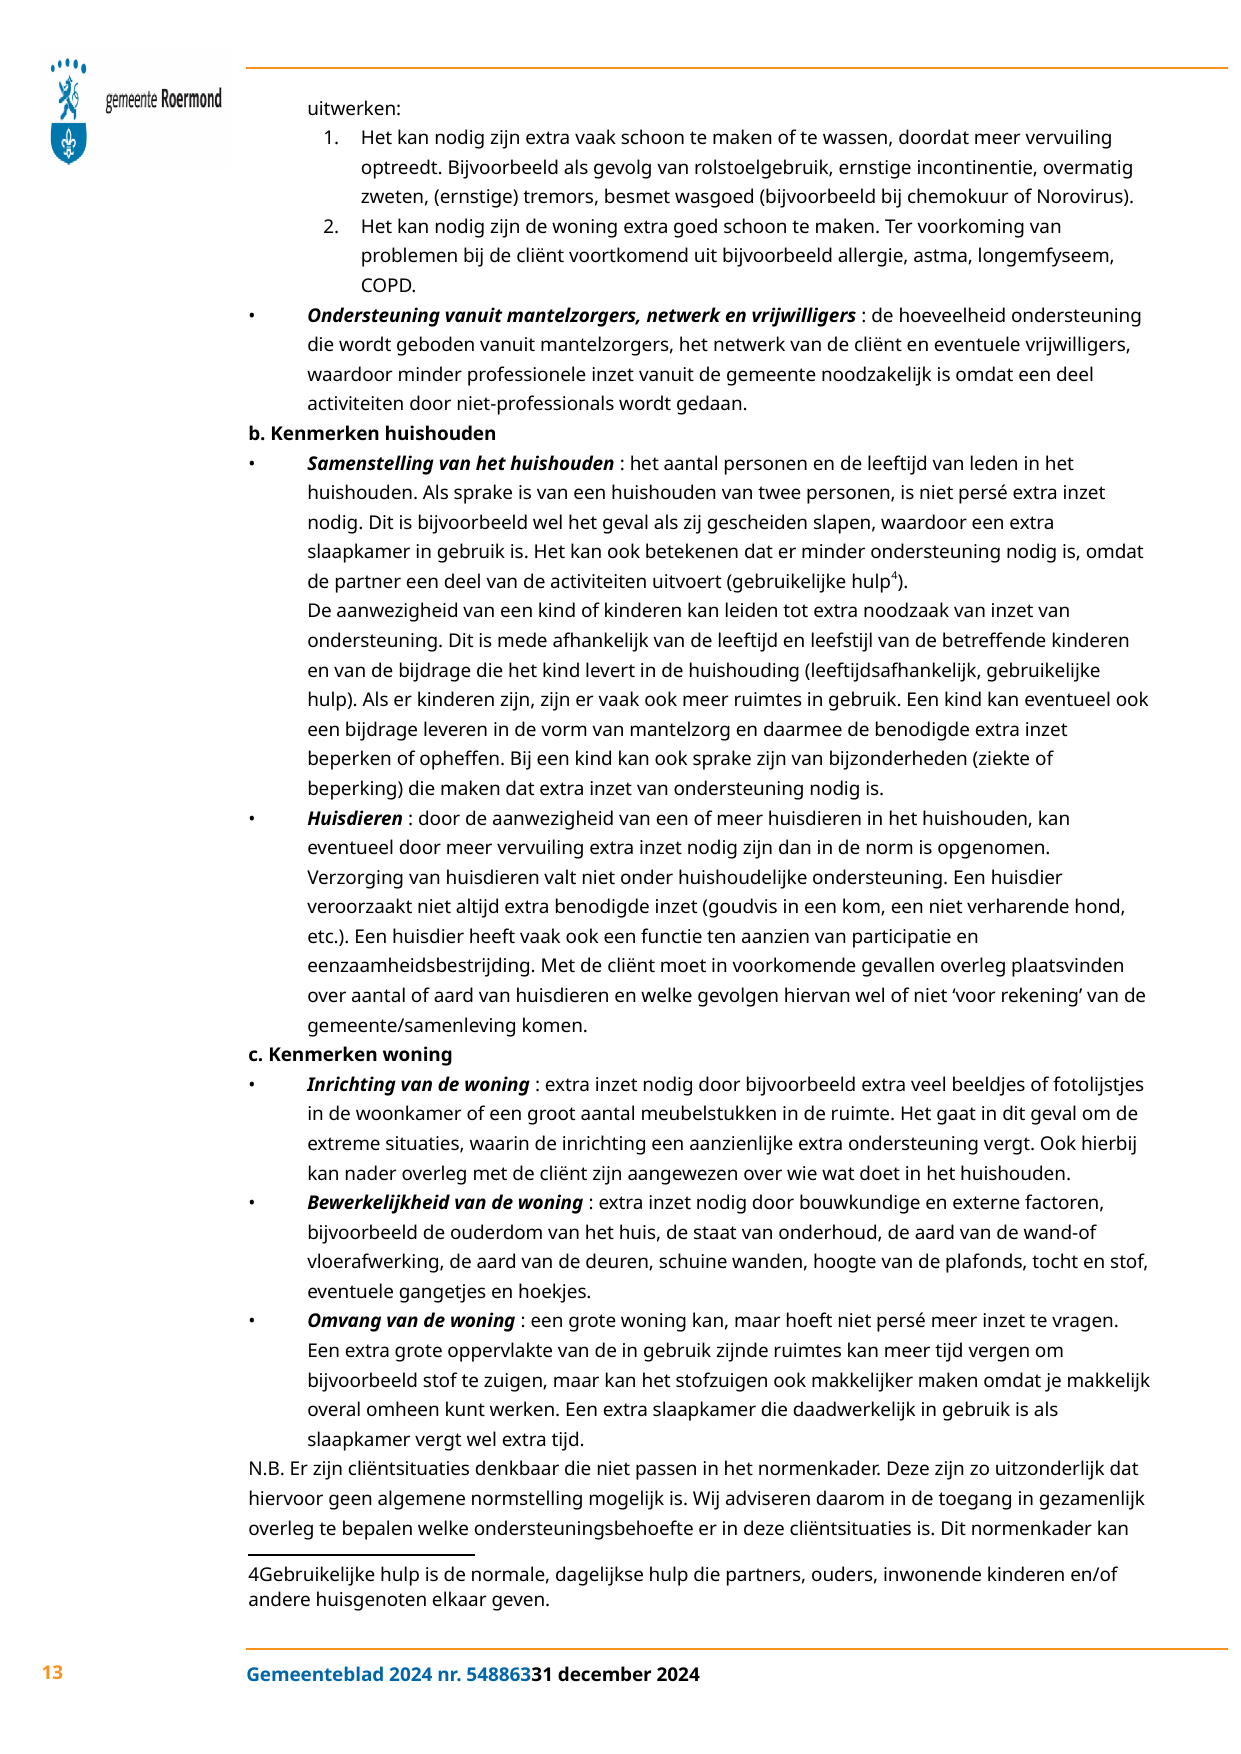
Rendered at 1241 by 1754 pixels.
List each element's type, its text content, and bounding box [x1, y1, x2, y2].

list Het kan nodig zijn de woning extra goed schoon te maken. Ter voorkoming van problemen bij de cliënt voortkomend uit bijvoorbeeld allergie, astma, longemfyseem, COPD. [323, 213, 1152, 298]
list De aanwezigheid van een kind of kinderen kan leiden tot extra noodzaak van inzet van ondersteuning. Dit is mede afhankelijk van de leeftijd en leefstijl van de betreffende kinderen en van de bijdrage die het kind levert in de huishouding (leeftijdsafhankelijk, gebruikelijke hulp). Als er kinderen zijn, zijn er vaak ook meer ruimtes in gebruik. Een kind kan eventueel ook een bijdrage leveren in de vorm van mantelzorg en daarmee de benodigde extra inzet beperken of opheffen. Bij een kind kan ook sprake zijn van bijzonderheden (ziekte of beperking) die maken dat extra inzet van ondersteuning nodig is. [248, 598, 1152, 801]
text N.B. Er zijn cliëntsituaties denkbaar die niet passen in het normenkader. Deze zijn zo uitzonderlijk dat hiervoor geen algemene normstelling mogelijk is. Wij adviseren daarom in de toegang in gezamenlijk overleg te bepalen welke ondersteuningsbehoefte er in deze cliëntsituaties is. Dit normenkader kan [248, 1456, 1152, 1541]
list Samenstelling van het huishouden : het aantal personen en de leeftijd van leden in het huishouden. Als sprake is van een huishouden van twee personen, is niet persé extra inzet nodig. Dit is bijvoorbeeld wel het geval als zij gescheiden slapen, waardoor een extra slaapkamer in gebruik is. Het kan ook betekenen dat er minder ondersteuning nodig is, omdat de partner een deel van de activiteiten uitvoert (gebruikelijke hulp). [248, 450, 1152, 594]
list Inrichting van de woning : extra inzet nodig door bijvoorbeeld extra veel beeldjes of fotolijstjes in de woonkamer of een groot aantal meubelstukken in de ruimte. Het gaat in dit geval om de extreme situaties, waarin de inrichting een aanzienlijke extra ondersteuning vergt. Ook hierbij kan nader overleg met de cliënt zijn aangewezen over wie wat doet in het huishouden. [248, 1071, 1152, 1186]
list Gebruikelijke hulp is de normale, dagelijkse hulp die partners, ouders, inwonende kinderen en/of andere huisgenoten elkaar geven. [248, 1561, 1152, 1612]
text c. Kenmerken woning [248, 1041, 1152, 1067]
list Huisdieren : door de aanwezigheid van een of meer huisdieren in het huishouden, kan eventueel door meer vervuiling extra inzet nodig zijn dan in de norm is opgenomen. Verzorging van huisdieren valt niet onder huishoudelijke ondersteuning. Een huisdier veroorzaakt niet altijd extra benodigde inzet (goudvis in een kom, een niet verharende hond, etc.). Een huisdier heeft vaak ook een functie ten aanzien van participatie en eenzaamheidsbestrijding. Met de cliënt moet in voorkomende gevallen overleg plaatsvinden over aantal of aard van huisdieren en welke gevolgen hiervan wel of niet ‘voor rekening’ van de gemeente/samenleving komen. [248, 805, 1152, 1038]
text b. Kenmerken huishouden [248, 420, 1152, 446]
list Omvang van de woning : een grote woning kan, maar hoeft niet persé meer inzet te vragen. Een extra grote oppervlakte van de in gebruik zijnde ruimtes kan meer tijd vergen om bijvoorbeeld stof te zuigen, maar kan het stofzuigen ook makkelijker maken omdat je makkelijk overal omheen kunt werken. Een extra slaapkamer die daadwerkelijk in gebruik is als slaapkamer vergt wel extra tijd. [248, 1308, 1152, 1452]
picture [41, 47, 231, 172]
list Het kan nodig zijn extra vaak schoon te maken of te wassen, doordat meer vervuiling optreedt. Bijvoorbeeld als gevolg van rolstoelgebruik, ernstige incontinentie, overmatig zweten, (ernstige) tremors, besmet wasgoed (bijvoorbeeld bij chemokuur of Norovirus). [323, 124, 1152, 209]
list uitwerken: [248, 95, 1152, 121]
list Bewerkelijkheid van de woning : extra inzet nodig door bouwkundige en externe factoren, bijvoorbeeld de ouderdom van het huis, de staat van onderhoud, de aard van de wand-of vloerafwerking, de aard van de deuren, schuine wanden, hoogte van de plafonds, tocht en stof, eventuele gangetjes en hoekjes. [248, 1189, 1152, 1304]
list Ondersteuning vanuit mantelzorgers, netwerk en vrijwilligers : de hoeveelheid ondersteuning die wordt geboden vanuit mantelzorgers, het netwerk van de cliënt en eventuele vrijwilligers, waardoor minder professionele inzet vanuit de gemeente noodzakelijk is omdat een deel activiteiten door niet-professionals wordt gedaan. [248, 302, 1152, 416]
